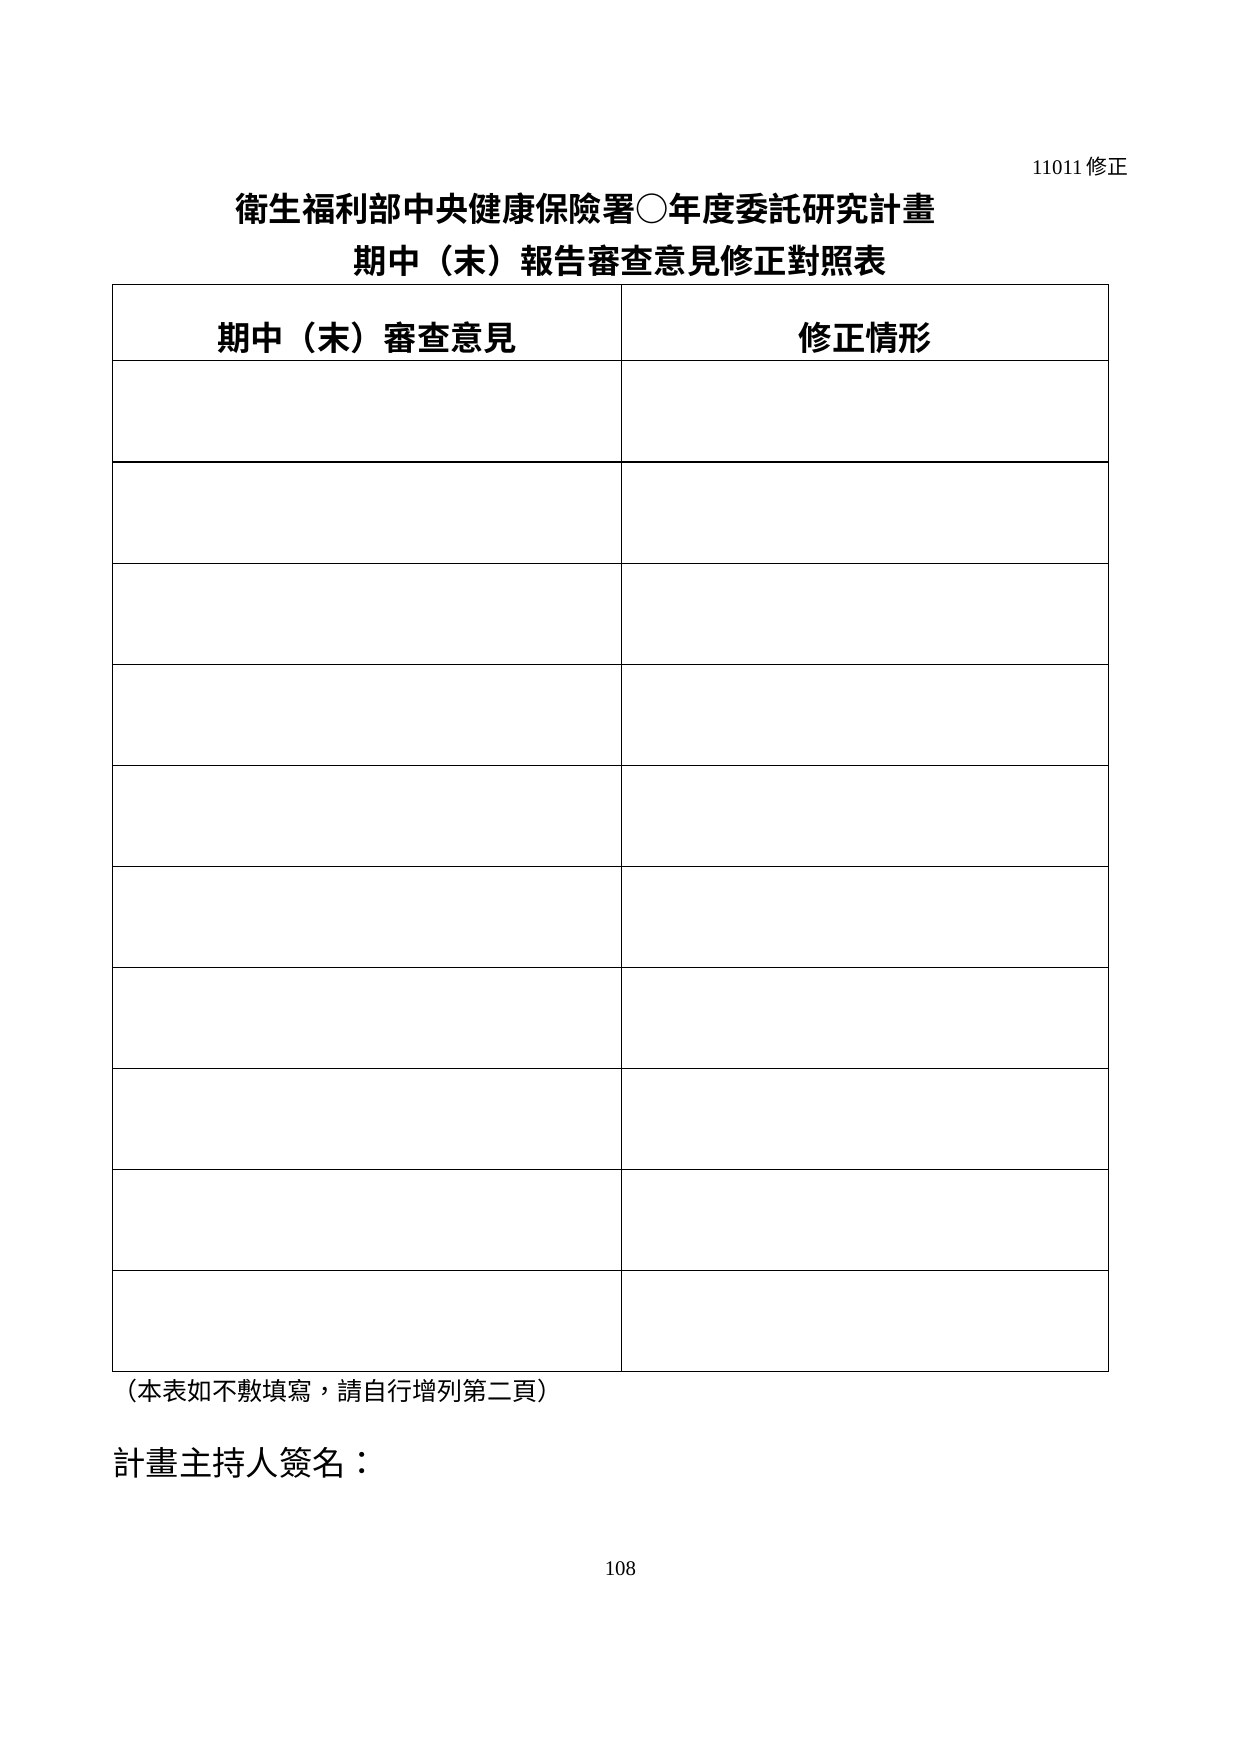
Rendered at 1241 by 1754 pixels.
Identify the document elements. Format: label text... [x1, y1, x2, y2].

table_cell  [113, 361, 621, 461]
text （本表如不敷填寫，請自行增列第二頁） [112, 1372, 1128, 1408]
text 衛生福利部中央健康保險署○年度委託研究計畫 [112, 180, 1058, 232]
table_cell  [113, 665, 621, 764]
table_cell  [113, 1069, 621, 1169]
table_cell [622, 867, 1108, 967]
table_cell  [113, 766, 621, 866]
text 計畫主持人簽名： [112, 1437, 1128, 1485]
table_cell  [113, 968, 621, 1068]
table_cell  [113, 564, 621, 663]
table_cell [622, 968, 1108, 1068]
table_cell [622, 665, 1108, 764]
table_cell [622, 361, 1108, 461]
table_cell  [113, 1170, 621, 1270]
table_cell [622, 1170, 1108, 1270]
table_cell [622, 1271, 1108, 1371]
table_cell [622, 766, 1108, 866]
text 期中（末）報告審查意見修正對照表 [112, 232, 1128, 284]
table_cell  [113, 867, 621, 967]
table_cell [622, 564, 1108, 663]
table_cell [622, 1069, 1108, 1169]
table_cell  [113, 463, 621, 562]
table_cell  [113, 1271, 621, 1371]
table_header 期中（末）審查意見 [113, 285, 621, 360]
table_cell [622, 463, 1108, 562]
table_header 修正情形 [622, 285, 1108, 360]
